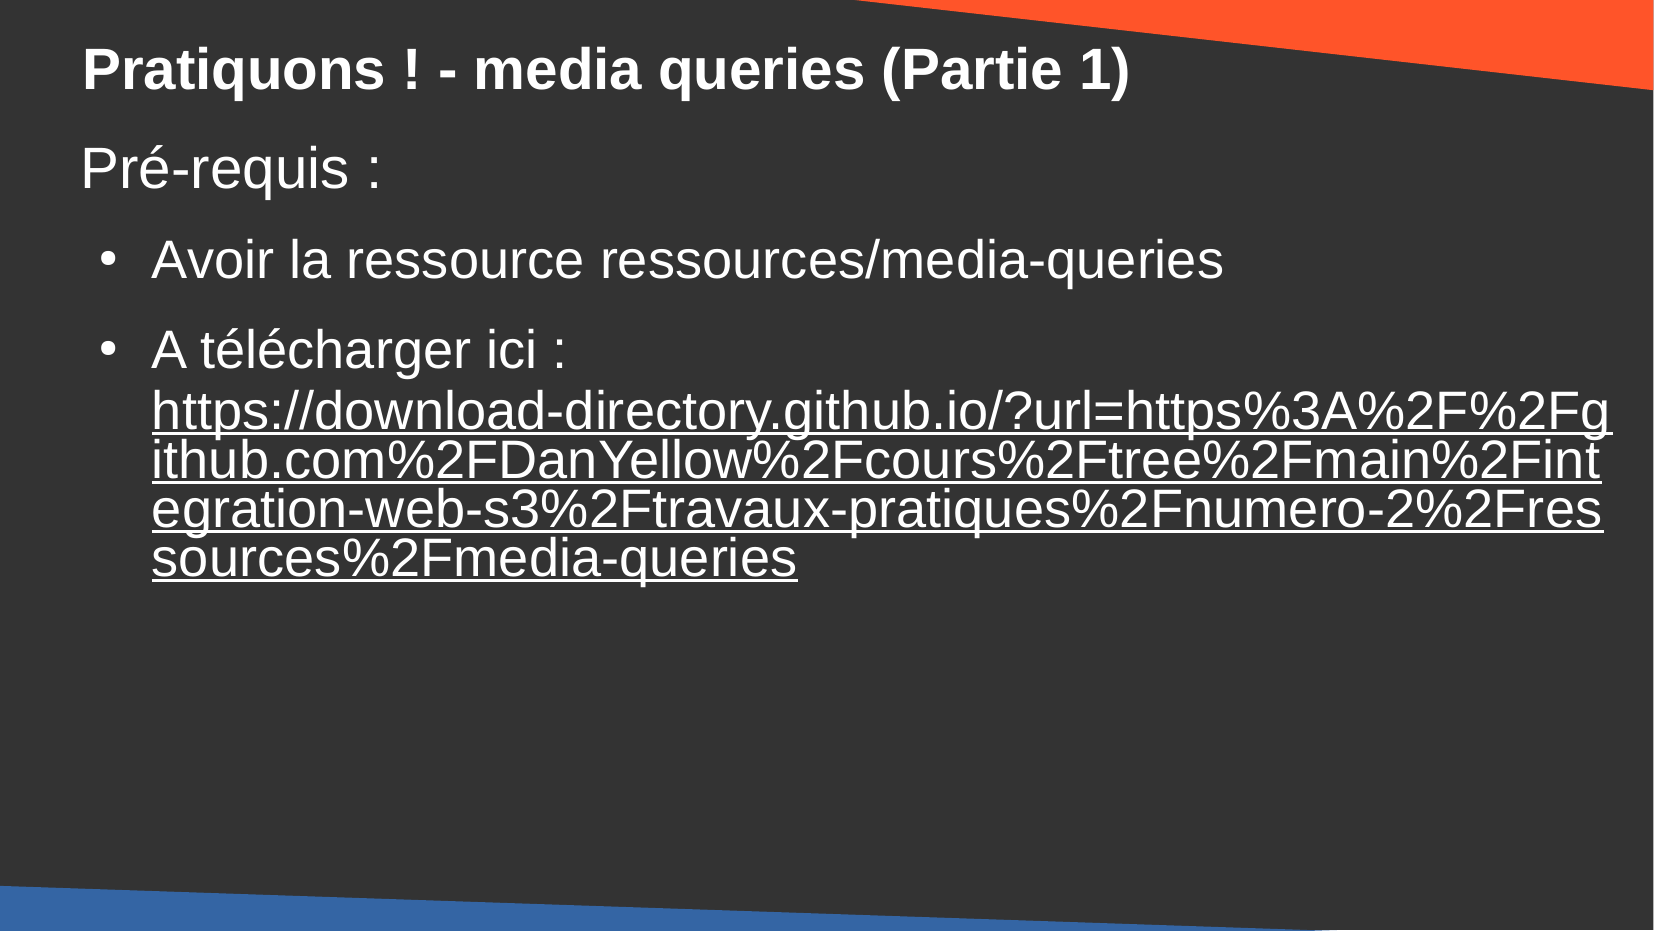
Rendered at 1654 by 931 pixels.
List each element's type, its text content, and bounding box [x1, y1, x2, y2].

text_box [854, 0, 1654, 91]
list Pré-requis : Avoir la ressource ressources/media-queries A télécharger ici : https://download-directory.github.io/?url=https%3A%2F%2Fgithub.com%2FDanYellow%2Fcours%2Ftree%2Fmain%2Fintegration-web-s3%2Ftravaux-pratiques%2Fnumero-2%2Fressources%2Fmedia-queries [80, 135, 1620, 650]
text_box [0, 885, 1337, 931]
title Pratiquons ! - media queries (Partie 1) [82, 37, 1571, 114]
